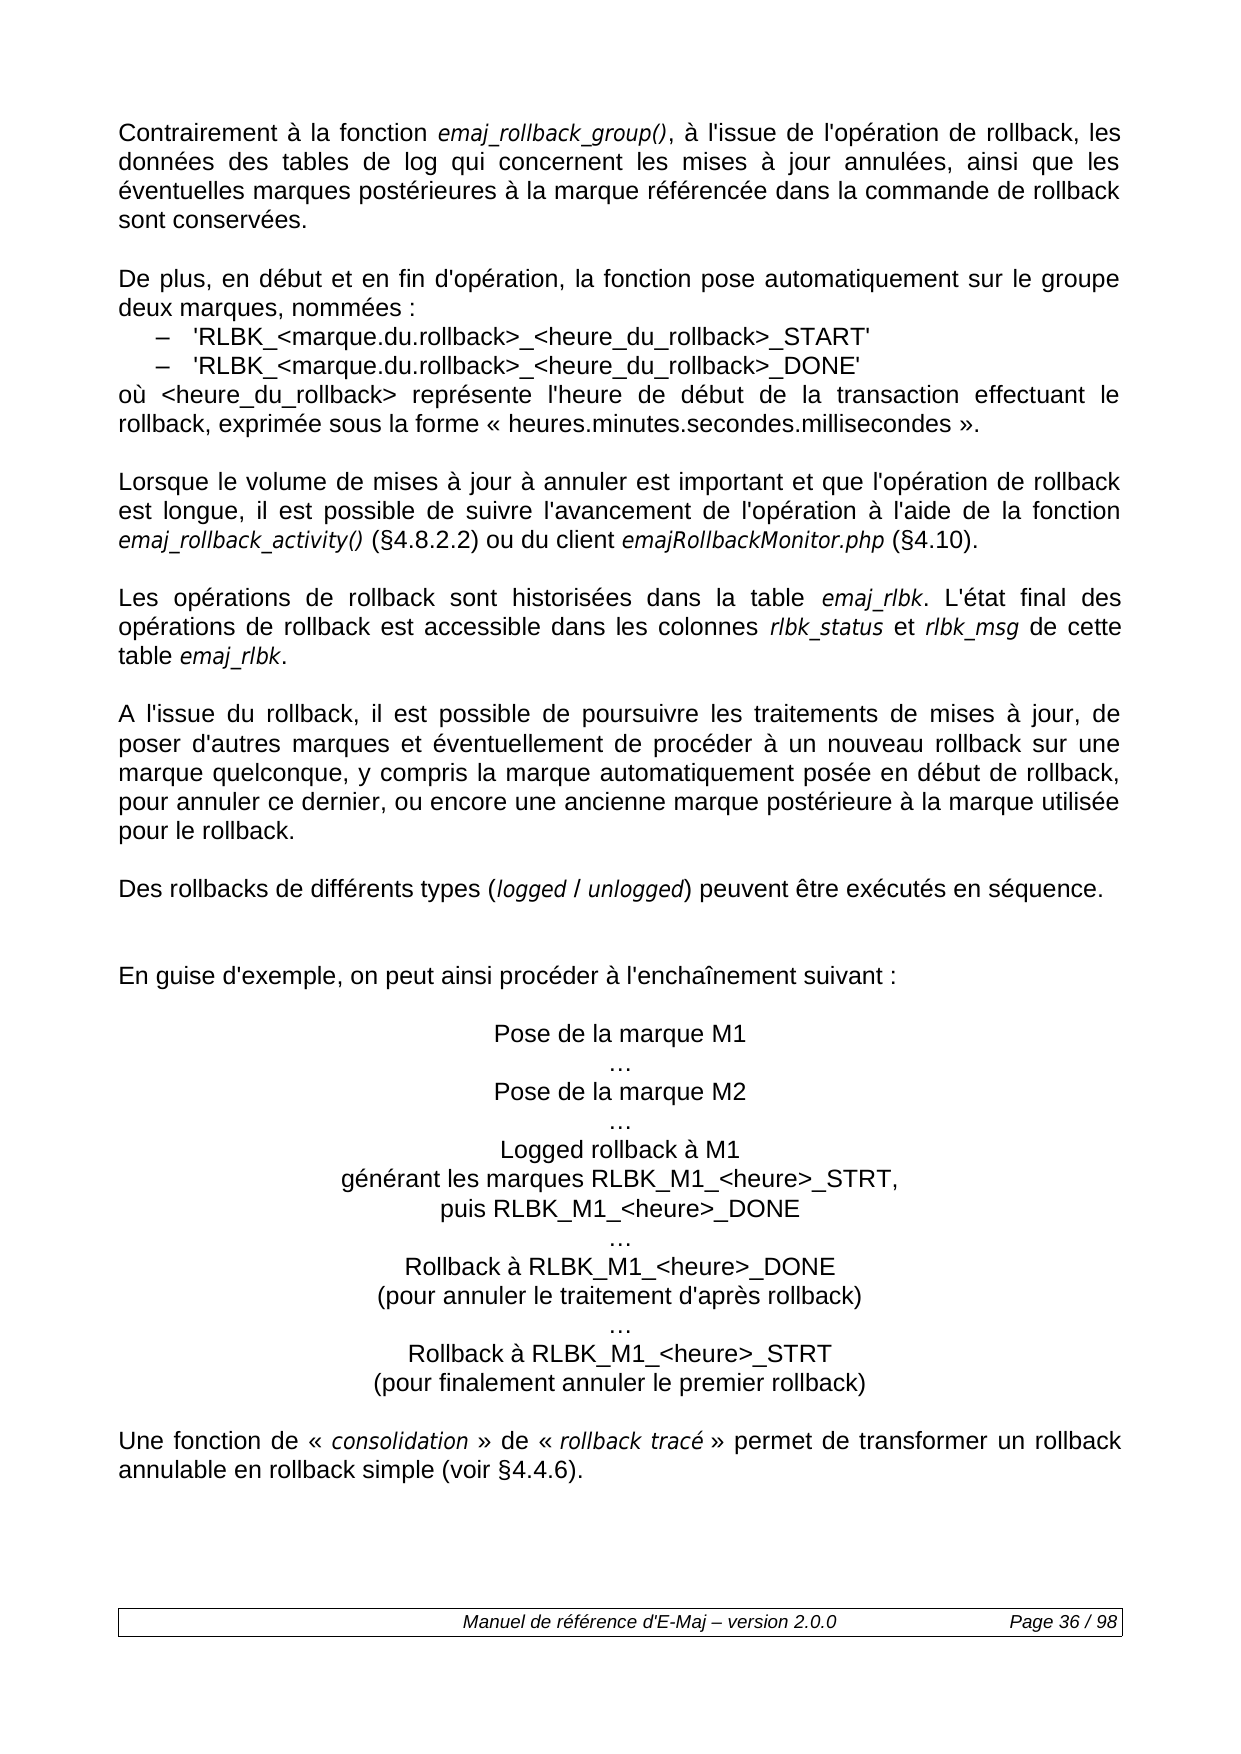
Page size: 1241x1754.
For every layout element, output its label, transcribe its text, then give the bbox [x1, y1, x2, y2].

text Logged rollback à M1 générant les marques RLBK_M1_<heure>_STRT, puis RLBK_M1_<heure>_DONE [118, 1135, 1122, 1222]
text De plus, en début et en fin d'opération, la fonction pose automatiquement sur le groupe deux marques, nommées : [118, 263, 1122, 322]
text … [118, 1222, 1122, 1252]
text … [118, 1048, 1122, 1077]
text Rollback à RLBK_M1_<heure>_STRT (pour finalement annuler le premier rollback) [118, 1339, 1122, 1397]
text Contrairement à la fonction emaj_rollback_group(), à l'issue de l'opération de rollback, les données des tables de log qui concernent les mises à jour annulées, ainsi que les éventuelles marques postérieures à la marque référencée dans la commande de rollback sont conservées. [118, 118, 1122, 234]
text Pose de la marque M1 [118, 1019, 1122, 1048]
text En guise d'exemple, on peut ainsi procéder à l'enchaînement suivant : [118, 961, 1122, 990]
text … [118, 1310, 1122, 1339]
text … [118, 1106, 1122, 1135]
text Une fonction de « consolidation » de « rollback tracé » permet de transformer un rollback annulable en rollback simple (voir §4.4.6). [118, 1426, 1122, 1484]
text Des rollbacks de différents types (logged / unlogged) peuvent être exécutés en séquence. [118, 874, 1122, 903]
text Lorsque le volume de mises à jour à annuler est important et que l'opération de rollback est longue, il est possible de suivre l'avancement de l'opération à l'aide de la fonction emaj_rollback_activity() (§4.8.2.2) ou du client emajRollbackMonitor.php (§4.10). [118, 467, 1122, 554]
list 'RLBK_<marque.du.rollback>_<heure_du_rollback>_START' [156, 322, 1122, 351]
text A l'issue du rollback, il est possible de poursuivre les traitements de mises à jour, de poser d'autres marques et éventuellement de procéder à un nouveau rollback sur une marque quelconque, y compris la marque automatiquement posée en début de rollback, pour annuler ce dernier, ou encore une ancienne marque postérieure à la marque utilisée pour le rollback. [118, 699, 1122, 845]
text Les opérations de rollback sont historisées dans la table emaj_rlbk. L'état final des opérations de rollback est accessible dans les colonnes rlbk_status et rlbk_msg de cette table emaj_rlbk. [118, 583, 1122, 670]
text où <heure_du_rollback> représente l'heure de début de la transaction effectuant le rollback, exprimée sous la forme « heures.minutes.secondes.millisecondes ». [118, 380, 1122, 438]
text Pose de la marque M2 [118, 1077, 1122, 1106]
text Rollback à RLBK_M1_<heure>_DONE (pour annuler le traitement d'après rollback) [118, 1252, 1122, 1310]
list 'RLBK_<marque.du.rollback>_<heure_du_rollback>_DONE' [156, 351, 1122, 380]
